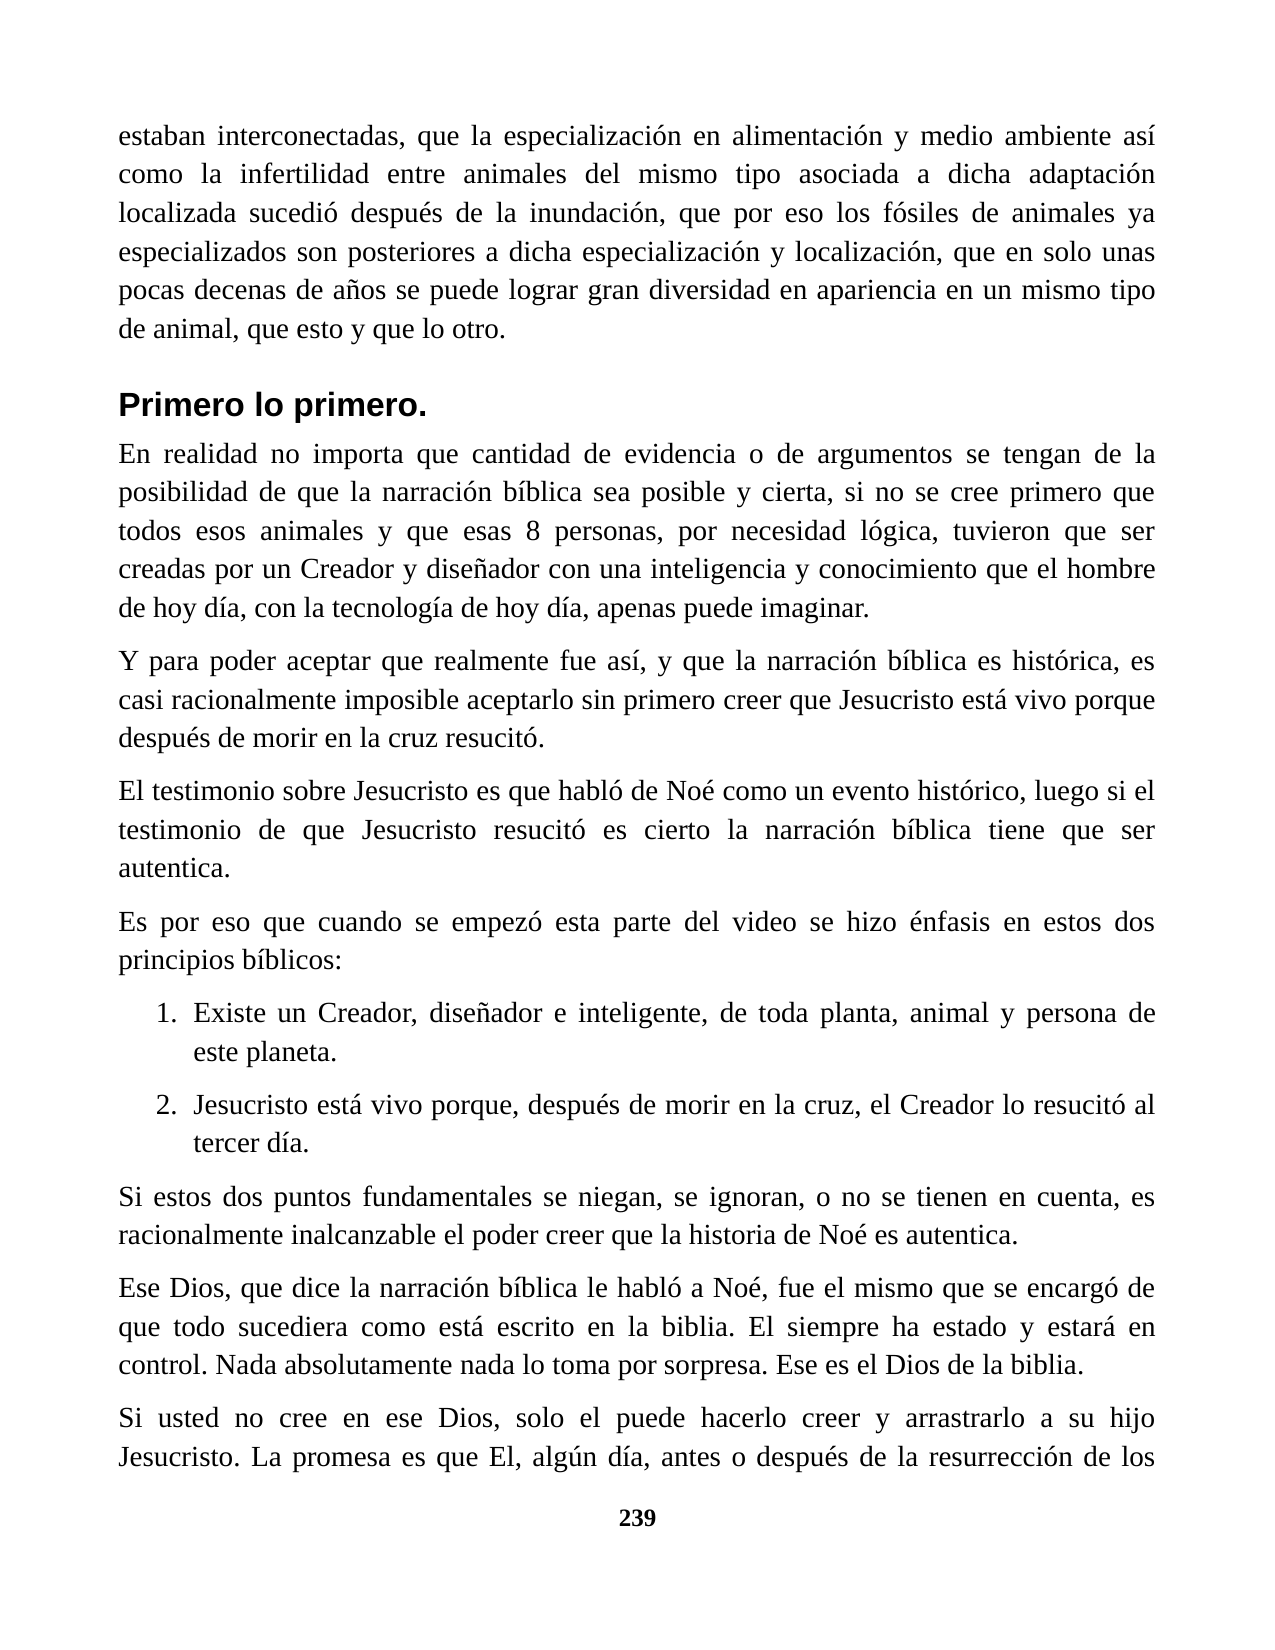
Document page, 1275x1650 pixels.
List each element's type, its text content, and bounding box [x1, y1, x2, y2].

list Jesucristo está vivo porque, después de morir en la cruz, el Creador lo resucitó al tercer día. [156, 1087, 1157, 1159]
subtitle Primero lo primero. [118, 385, 1157, 423]
list Existe un Creador, diseñador e inteligente, de toda planta, animal y persona de este planeta. [156, 995, 1157, 1067]
text Ese Dios, que dice la narración bíblica le habló a Noé, fue el mismo que se encargó de que todo sucediera como está escrito en la biblia. El siempre ha estado y estará en control. Nada absolutamente nada lo toma por sorpresa. Ese es el Dios de la biblia. [118, 1270, 1157, 1381]
text El testimonio sobre Jesucristo es que habló de Noé como un evento histórico, luego si el testimonio de que Jesucristo resucitó es cierto la narración bíblica tiene que ser autentica. [118, 773, 1157, 884]
text En realidad no importa que cantidad de evidencia o de argumentos se tengan de la posibilidad de que la narración bíblica sea posible y cierta, si no se cree primero que todos esos animales y que esas 8 personas, por necesidad lógica, tuvieron que ser creadas por un Creador y diseñador con una inteligencia y conocimiento que el hombre de hoy día, con la tecnología de hoy día, apenas puede imaginar. [118, 436, 1157, 624]
text Y para poder aceptar que realmente fue así, y que la narración bíblica es histórica, es casi racionalmente imposible aceptarlo sin primero creer que Jesucristo está vivo porque después de morir en la cruz resucitó. [118, 643, 1157, 754]
text estaban interconectadas, que la especialización en alimentación y medio ambiente así como la infertilidad entre animales del mismo tipo asociada a dicha adaptación localizada sucedió después de la inundación, que por eso los fósiles de animales ya especializados son posteriores a dicha especialización y localización, que en solo unas pocas decenas de años se puede lograr gran diversidad en apariencia en un mismo tipo de animal, que esto y que lo otro. [118, 118, 1157, 344]
text Es por eso que cuando se empezó esta parte del video se hizo énfasis en estos dos principios bíblicos: [118, 904, 1157, 976]
text Si usted no cree en ese Dios, solo el puede hacerlo creer y arrastrarlo a su hijo Jesucristo. La promesa es que El, algún día, antes o después de la resurrección de los [118, 1401, 1157, 1473]
text Si estos dos puntos fundamentales se niegan, se ignoran, o no se tienen en cuenta, es racionalmente inalcanzable el poder creer que la historia de Noé es autentica. [118, 1179, 1157, 1251]
